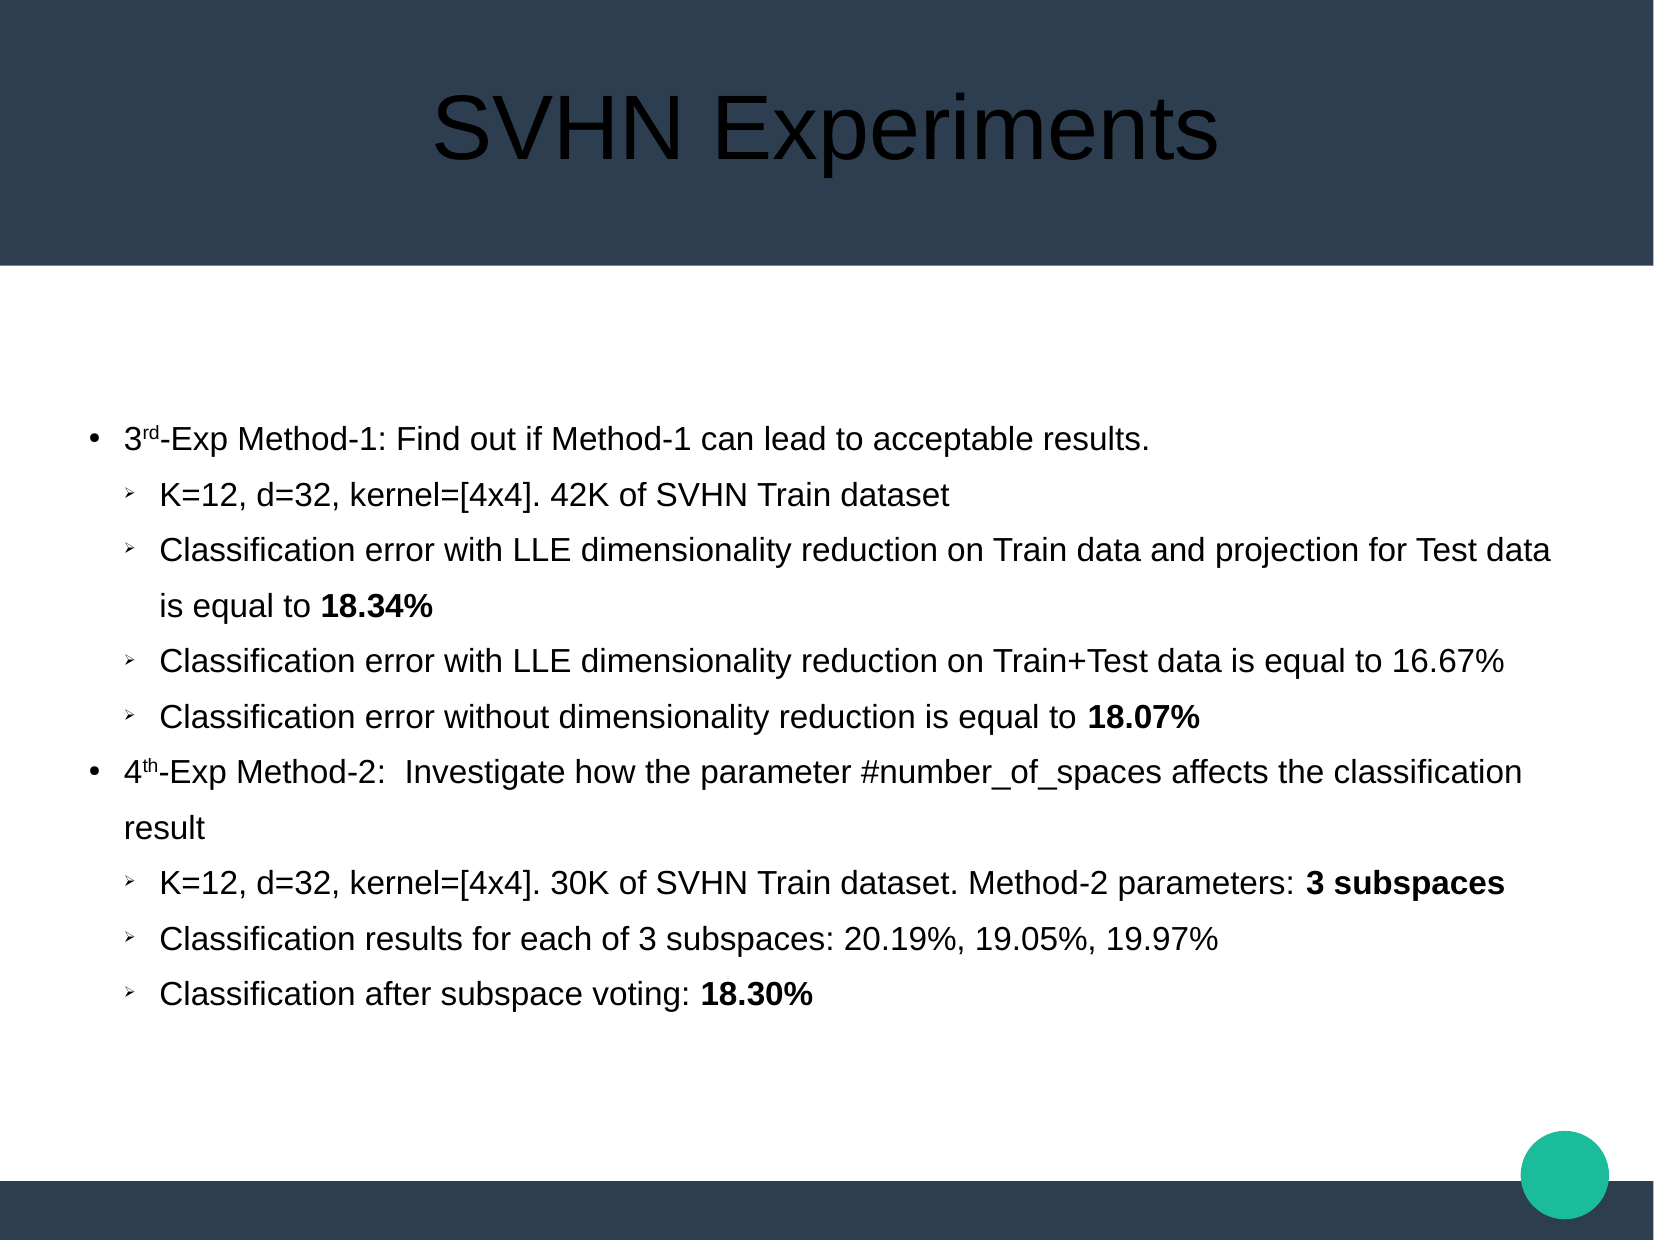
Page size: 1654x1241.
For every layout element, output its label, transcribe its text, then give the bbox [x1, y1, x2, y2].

title SVHN Experiments [59, 49, 1595, 207]
subtitle 3rd-Exp Method-1: Find out if Method-1 can lead to acceptable results. K=12, d=32, kernel=[4x4]. 42K of SVHN Train dataset Classification error with LLE dimensionality reduction on Train data and projection for Test data is equal to 18.34% Classification error with LLE dimensionality reduction on Train+Test data is equal to 16.67% Classification error without dimensionality reduction is equal to 18.07% 4th-Exp Method-2: Investigate how the parameter #number_of_spaces affects the classification result K=12, d=32, kernel=[4x4]. 30K of SVHN Train dataset. Method-2 parameters: 3 subspaces Classification results for each of 3 subspaces: 20.19%, 19.05%, 19.97% Classification after subspace voting: 18.30% [88, 290, 1577, 1126]
